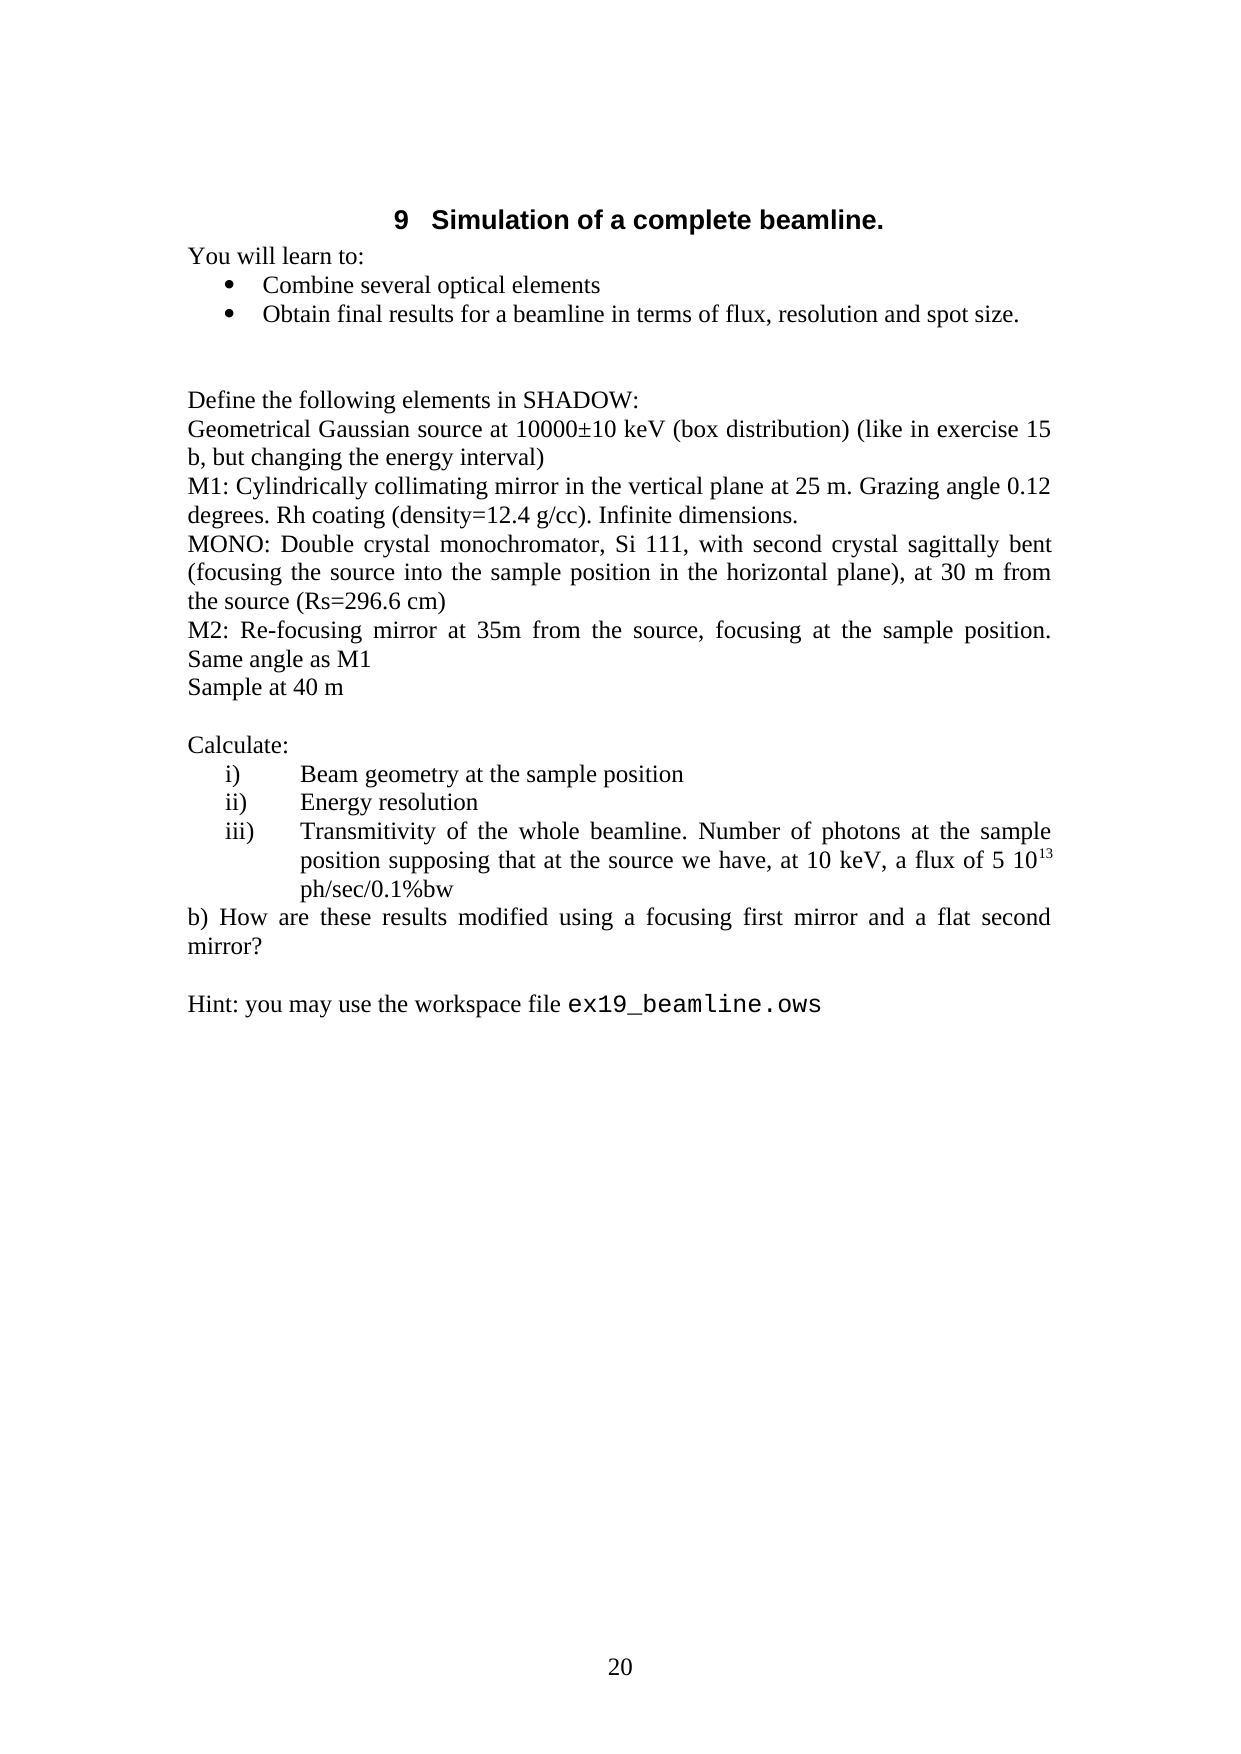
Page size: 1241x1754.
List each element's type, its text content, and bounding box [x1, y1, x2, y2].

text Hint: you may use the workspace file ex19_beamline.ows [187, 989, 1053, 1019]
text b) How are these results modified using a focusing first mirror and a flat second mirror? [187, 902, 1053, 960]
text MONO: Double crystal monochromator, Si 111, with second crystal sagittally bent (focusing the source into the sample position in the horizontal plane), at 30 m from the source (Rs=296.6 cm) [187, 529, 1053, 615]
list Obtain final results for a beamline in terms of flux, resolution and spot size. [225, 299, 1053, 327]
text Define the following elements in SHADOW: [187, 385, 1053, 414]
subtitle Simulation of a complete beamline. [394, 204, 1053, 235]
list Energy resolution [225, 787, 1053, 816]
text M1: Cylindrically collimating mirror in the vertical plane at 25 m. Grazing angle 0.12 degrees. Rh coating (density=12.4 g/cc). Infinite dimensions. [187, 471, 1053, 529]
text Calculate: [187, 730, 1053, 759]
list Combine several optical elements [225, 270, 1053, 299]
text M2: Re-focusing mirror at 35m from the source, focusing at the sample position. Same angle as M1 [187, 615, 1053, 672]
list Beam geometry at the sample position [225, 759, 1053, 787]
text Geometrical Gaussian source at 10000±10 keV (box distribution) (like in exercise 15 b, but changing the energy interval) [187, 414, 1053, 471]
list Transmitivity of the whole beamline. Number of photons at the sample position supposing that at the source we have, at 10 keV, a flux of 5 1013 ph/sec/0.1%bw [225, 816, 1053, 902]
text Sample at 40 m [187, 672, 1053, 701]
text You will learn to: [187, 241, 1053, 270]
